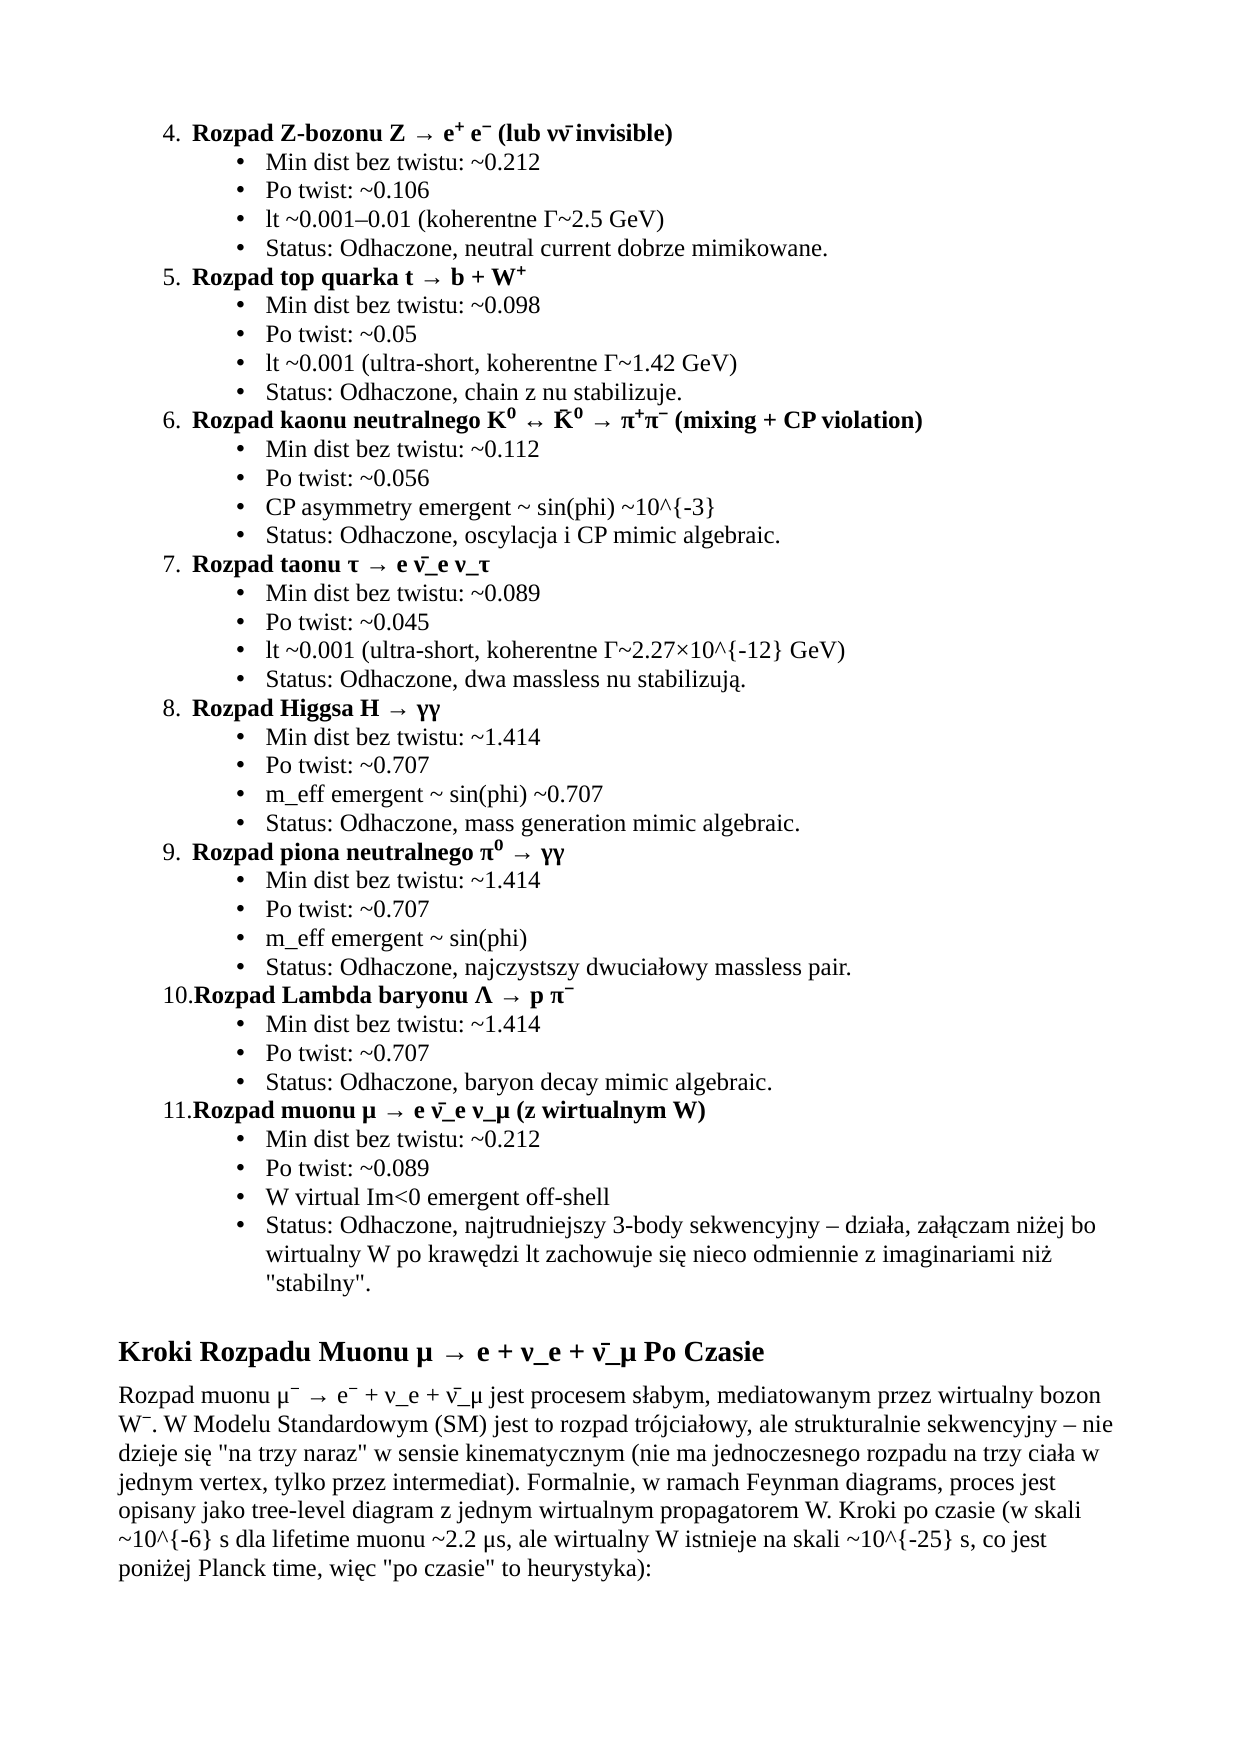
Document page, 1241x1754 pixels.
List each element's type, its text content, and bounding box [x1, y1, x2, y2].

list Rozpad Higgsa H → γγ [162, 693, 1122, 722]
list Min dist bez twistu: ~0.212 [236, 1124, 1122, 1153]
list Po twist: ~0.056 [236, 463, 1122, 492]
list Status: Odhaczone, neutral current dobrze mimikowane. [236, 233, 1122, 262]
list Min dist bez twistu: ~1.414 [236, 1009, 1122, 1038]
list CP asymmetry emergent ~ sin(phi) ~10^{-3} [236, 492, 1122, 521]
list Min dist bez twistu: ~0.112 [236, 434, 1122, 463]
subtitle Kroki Rozpadu Muonu μ → e + ν_e + ν̄_μ Po Czasie [118, 1334, 1122, 1368]
list Rozpad taonu τ → e ν̄_e ν_τ [162, 549, 1122, 578]
list Status: Odhaczone, najtrudniejszy 3-body sekwencyjny – działa, załączam niżej bo wirtualny W po krawędzi lt zachowuje się nieco odmiennie z imaginariami niż "stabilny". [236, 1211, 1122, 1297]
list Rozpad Lambda baryonu Λ → p π⁻ [162, 981, 1122, 1009]
list Po twist: ~0.045 [236, 607, 1122, 636]
list Min dist bez twistu: ~1.414 [236, 866, 1122, 894]
list Po twist: ~0.089 [236, 1153, 1122, 1182]
list Po twist: ~0.05 [236, 319, 1122, 348]
list Rozpad piona neutralnego π⁰ → γγ [162, 837, 1122, 866]
list m_eff emergent ~ sin(phi) [236, 923, 1122, 952]
list Po twist: ~0.707 [236, 894, 1122, 923]
list Status: Odhaczone, baryon decay mimic algebraic. [236, 1067, 1122, 1096]
list Rozpad kaonu neutralnego K⁰ ↔ K̄⁰ → π⁺π⁻ (mixing + CP violation) [162, 406, 1122, 434]
list Min dist bez twistu: ~0.089 [236, 578, 1122, 607]
list lt ~0.001 (ultra-short, koherentne Γ~2.27×10^{-12} GeV) [236, 636, 1122, 664]
list Status: Odhaczone, mass generation mimic algebraic. [236, 808, 1122, 837]
list Min dist bez twistu: ~1.414 [236, 722, 1122, 751]
list Status: Odhaczone, dwa massless nu stabilizują. [236, 664, 1122, 693]
list Po twist: ~0.707 [236, 1038, 1122, 1067]
list W virtual Im<0 emergent off-shell [236, 1182, 1122, 1211]
list lt ~0.001–0.01 (koherentne Γ~2.5 GeV) [236, 204, 1122, 233]
text Rozpad muonu μ⁻ → e⁻ + ν_e + ν̄_μ jest procesem słabym, mediatowanym przez wirtualny bozon W⁻. W Modelu Standardowym (SM) jest to rozpad trójciałowy, ale strukturalnie sekwencyjny – nie dzieje się "na trzy naraz" w sensie kinematycznym (nie ma jednoczesnego rozpadu na trzy ciała w jednym vertex, tylko przez intermediat). Formalnie, w ramach Feynman diagrams, proces jest opisany jako tree-level diagram z jednym wirtualnym propagatorem W. Kroki po czasie (w skali ~10^{-6} s dla lifetime muonu ~2.2 μs, ale wirtualny W istnieje na skali ~10^{-25} s, co jest poniżej Planck time, więc "po czasie" to heurystyka): [118, 1380, 1122, 1582]
list m_eff emergent ~ sin(phi) ~0.707 [236, 779, 1122, 808]
list Status: Odhaczone, najczystszy dwuciałowy massless pair. [236, 952, 1122, 981]
list Min dist bez twistu: ~0.098 [236, 291, 1122, 319]
list Min dist bez twistu: ~0.212 [236, 147, 1122, 176]
list Po twist: ~0.106 [236, 176, 1122, 204]
list Po twist: ~0.707 [236, 751, 1122, 779]
list Rozpad muonu μ → e ν̄_e ν_μ (z wirtualnym W) [162, 1096, 1122, 1124]
list Status: Odhaczone, chain z nu stabilizuje. [236, 377, 1122, 406]
list Status: Odhaczone, oscylacja i CP mimic algebraic. [236, 521, 1122, 549]
list Rozpad Z-bozonu Z → e⁺ e⁻ (lub νν̄ invisible) [162, 118, 1122, 147]
list Rozpad top quarka t → b + W⁺ [162, 262, 1122, 291]
list lt ~0.001 (ultra-short, koherentne Γ~1.42 GeV) [236, 348, 1122, 377]
